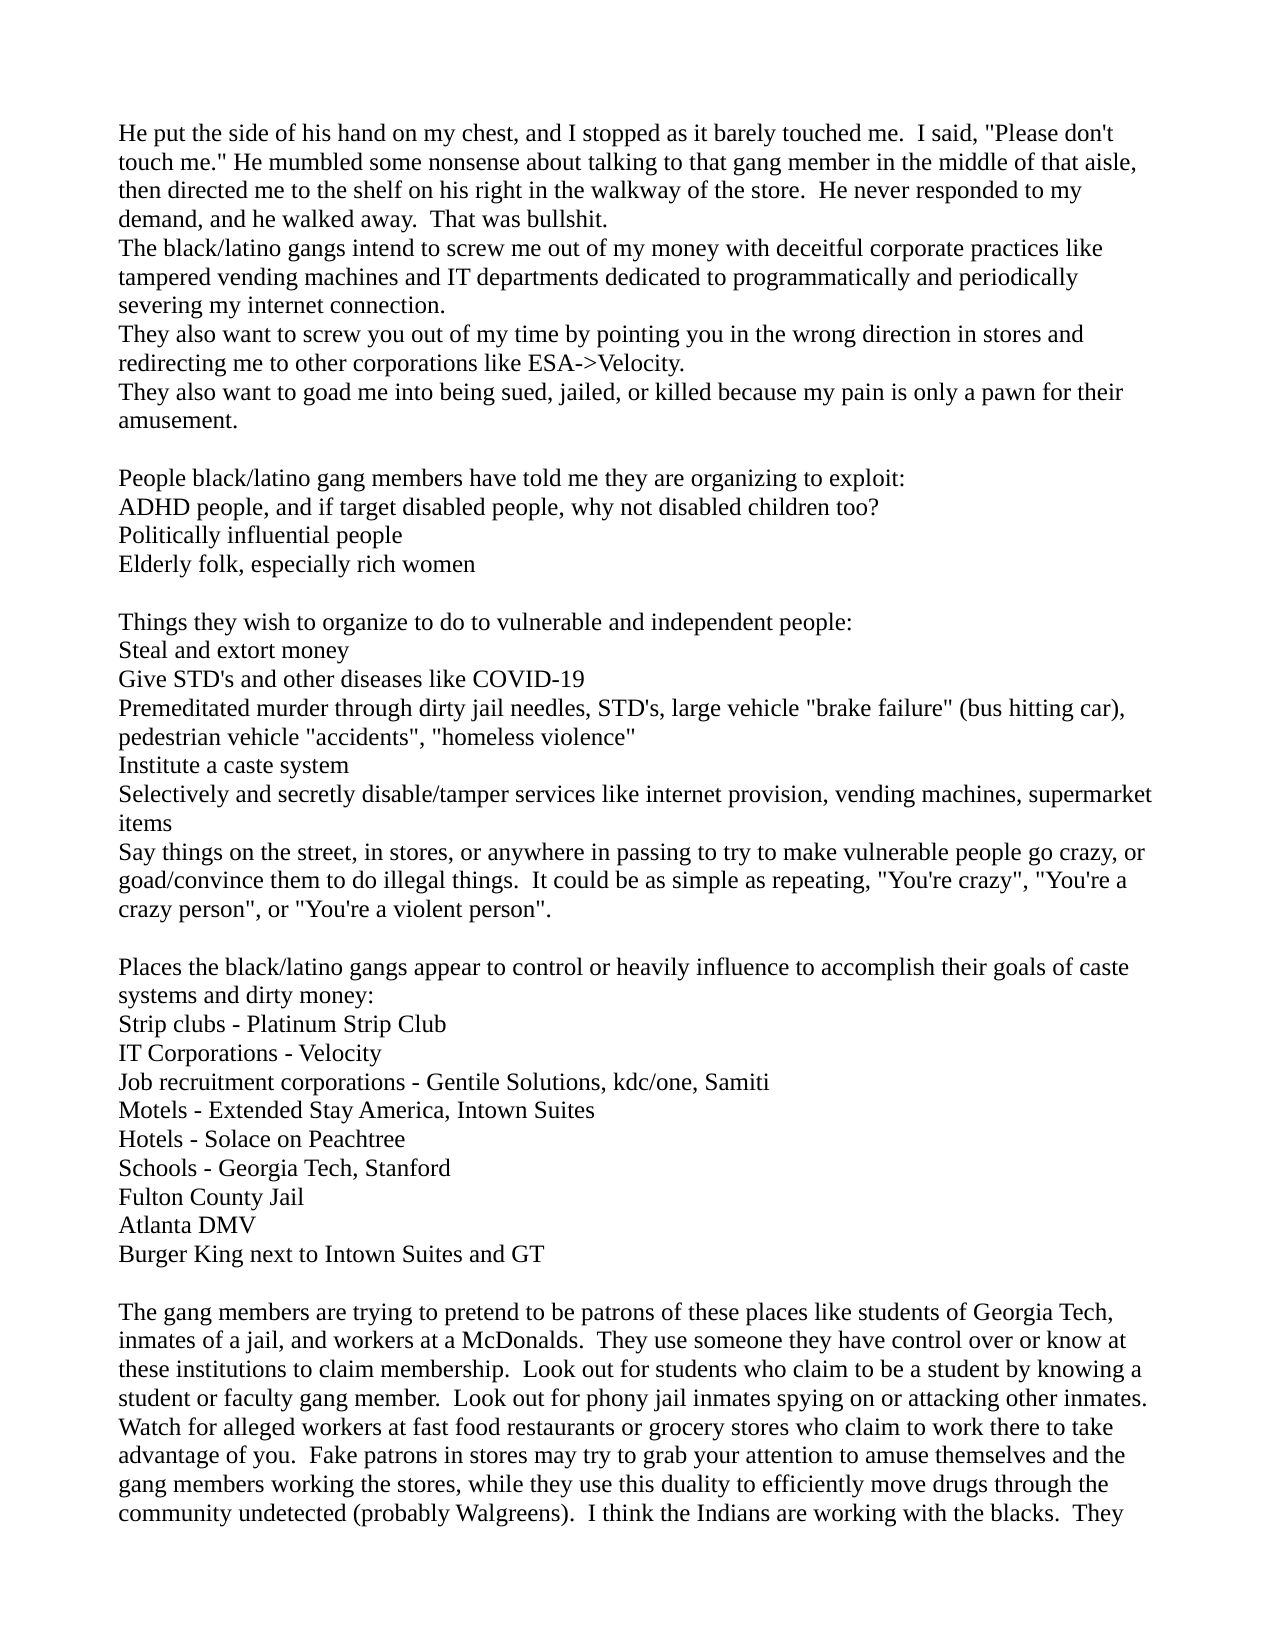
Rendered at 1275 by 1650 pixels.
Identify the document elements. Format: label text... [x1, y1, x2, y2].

text Fulton County Jail [118, 1182, 1157, 1211]
text ADHD people, and if target disabled people, why not disabled children too? [118, 492, 1157, 521]
text Premeditated murder through dirty jail needles, STD's, large vehicle "brake failure" (bus hitting car), pedestrian vehicle "accidents", "homeless violence" [118, 693, 1157, 751]
text Steal and extort money [118, 636, 1157, 664]
text The gang members are trying to pretend to be patrons of these places like students of Georgia Tech, inmates of a jail, and workers at a McDonalds. They use someone they have control over or know at these institutions to claim membership. Look out for students who claim to be a student by knowing a student or faculty gang member. Look out for phony jail inmates spying on or attacking other inmates. Watch for alleged workers at fast food restaurants or grocery stores who claim to work there to take advantage of you. Fake patrons in stores may try to grab your attention to amuse themselves and the gang members working the stores, while they use this duality to efficiently move drugs through the community undetected (probably Walgreens). I think the Indians are working with the blacks. They [118, 1297, 1157, 1527]
text Places the black/latino gangs appear to control or heavily influence to accomplish their goals of caste systems and dirty money: [118, 952, 1157, 1009]
text Elderly folk, especially rich women [118, 549, 1157, 578]
text IT Corporations - Velocity [118, 1038, 1157, 1067]
text Politically influential people [118, 521, 1157, 549]
text Burger King next to Intown Suites and GT [118, 1239, 1157, 1268]
text The black/latino gangs intend to screw me out of my money with deceitful corporate practices like tampered vending machines and IT departments dedicated to programmatically and periodically severing my internet connection. [118, 233, 1157, 319]
text Hotels - Solace on Peachtree [118, 1124, 1157, 1153]
text They also want to goad me into being sued, jailed, or killed because my pain is only a pawn for their amusement. [118, 377, 1157, 434]
text People black/latino gang members have told me they are organizing to exploit: [118, 463, 1157, 492]
text Atlanta DMV [118, 1211, 1157, 1239]
text Strip clubs - Platinum Strip Club [118, 1009, 1157, 1038]
text They also want to screw you out of my time by pointing you in the wrong direction in stores and redirecting me to other corporations like ESA->Velocity. [118, 319, 1157, 377]
text Job recruitment corporations - Gentile Solutions, kdc/one, Samiti [118, 1067, 1157, 1096]
text He put the side of his hand on my chest, and I stopped as it barely touched me. I said, "Please don't touch me." He mumbled some nonsense about talking to that gang member in the middle of that aisle, then directed me to the shelf on his right in the walkway of the store. He never responded to my demand, and he walked away. That was bullshit. [118, 118, 1157, 233]
text Selectively and secretly disable/tamper services like internet provision, vending machines, supermarket items [118, 779, 1157, 837]
text Motels - Extended Stay America, Intown Suites [118, 1096, 1157, 1124]
text Institute a caste system [118, 751, 1157, 779]
text Give STD's and other diseases like COVID-19 [118, 664, 1157, 693]
text Say things on the street, in stores, or anywhere in passing to try to make vulnerable people go crazy, or goad/convince them to do illegal things. It could be as simple as repeating, "You're crazy", "You're a crazy person", or "You're a violent person". [118, 837, 1157, 923]
text Schools - Georgia Tech, Stanford [118, 1153, 1157, 1182]
text Things they wish to organize to do to vulnerable and independent people: [118, 607, 1157, 636]
